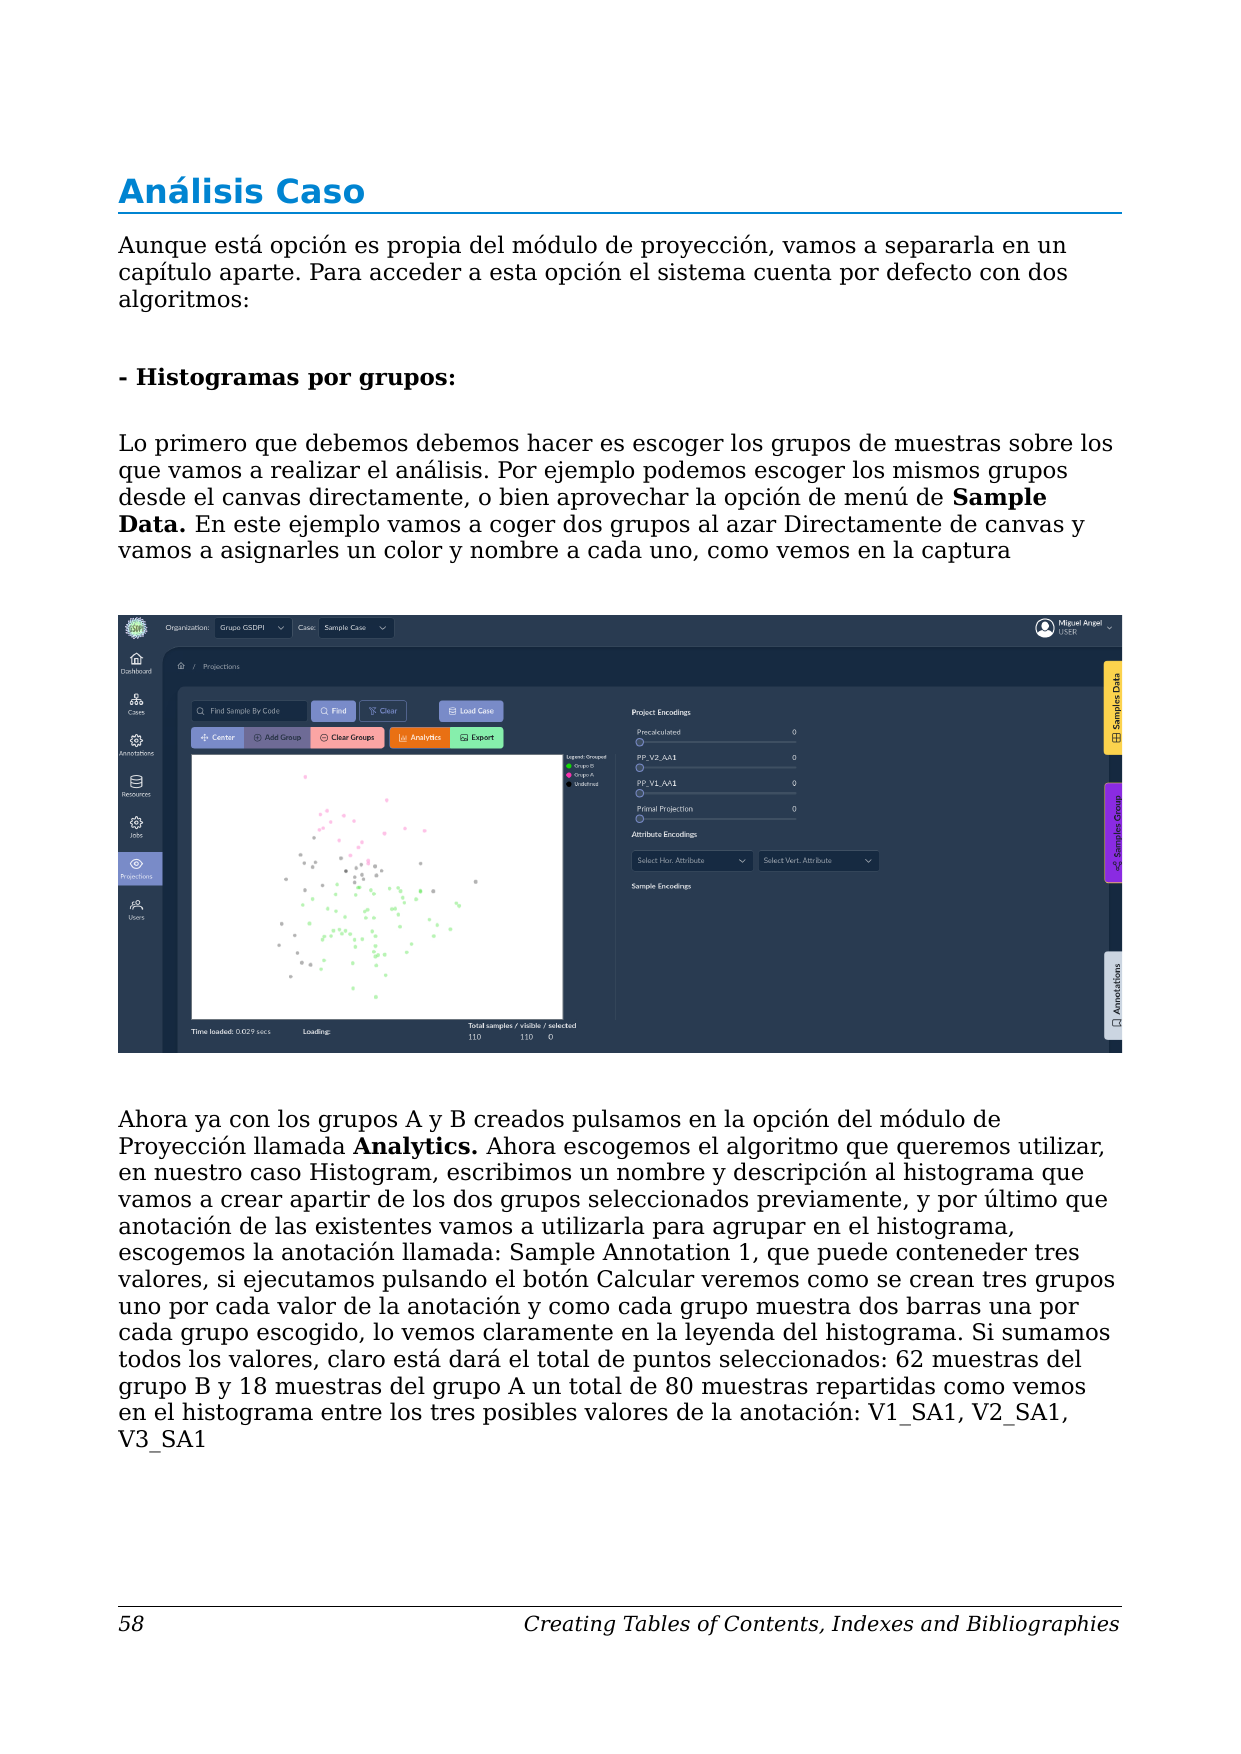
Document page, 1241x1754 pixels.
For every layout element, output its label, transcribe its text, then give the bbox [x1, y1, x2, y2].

text - Histogramas por grupos: [118, 364, 1122, 418]
picture [118, 615, 1123, 1053]
text Lo primero que debemos debemos hacer es escoger los grupos de muestras sobre los que vamos a realizar el análisis. Por ejemplo podemos escoger los mismos grupos desde el canvas directamente, o bien aprovechar la opción de menú de Sample Data. En este ejemplo vamos a coger dos grupos al azar Directamente de canvas y vamos a asignarles un color y nombre a cada uno, como vemos en la captura [118, 430, 1122, 564]
text Ahora ya con los grupos A y B creados pulsamos en la opción del módulo de Proyección llamada Analytics. Ahora escogemos el algoritmo que queremos utilizar, en nuestro caso Histogram, escribimos un nombre y descripción al histograma que vamos a crear apartir de los dos grupos seleccionados previamente, y por último que anotación de las existentes vamos a utilizarla para agrupar en el histograma, escogemos la anotación llamada: Sample Annotation 1, que puede conteneder tres valores, si ejecutamos pulsando el botón Calcular veremos como se crean tres grupos uno por cada valor de la anotación y como cada grupo muestra dos barras una por cada grupo escogido, lo vemos claramente en la leyenda del histograma. Si sumamos todos los valores, claro está dará el total de puntos seleccionados: 62 muestras del grupo B y 18 muestras del grupo A un total de 80 muestras repartidas como vemos en el histograma entre los tres posibles valores de la anotación: V1_SA1, V2_SA1, V3_SA1 [118, 1053, 1122, 1453]
text Aunque está opción es propia del módulo de proyección, vamos a separarla en un capítulo aparte. Para acceder a esta opción el sistema cuenta por defecto con dos algoritmos: [118, 232, 1122, 312]
subtitle Análisis Caso [118, 173, 1122, 212]
